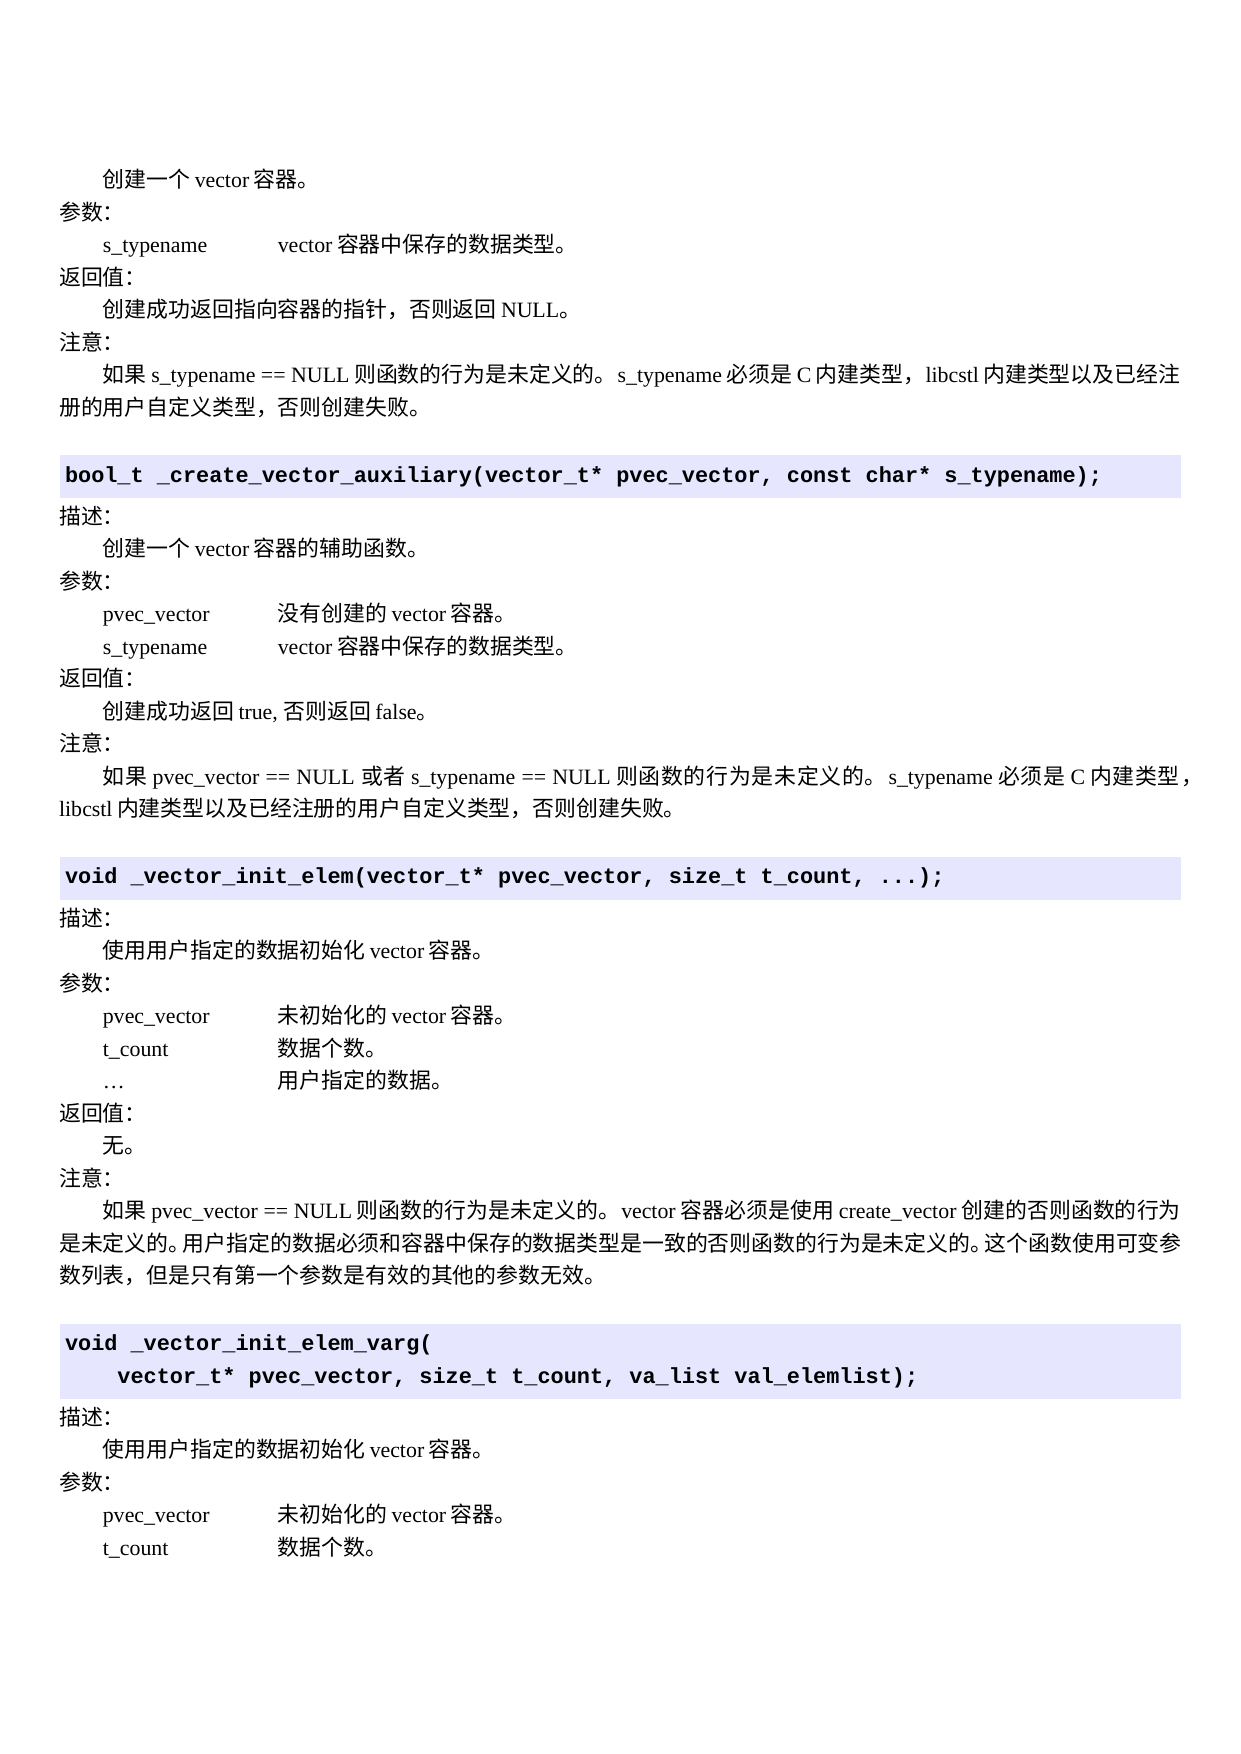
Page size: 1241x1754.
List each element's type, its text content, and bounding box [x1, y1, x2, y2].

text 参数： [59, 194, 1181, 227]
text 如果pvec_vector == NULL则函数的行为是未定义的。vector容器必须是使用create_vector创建的否则函数的行为是未定义的。用户指定的数据必须和容器中保存的数据类型是一致的否则函数的行为是未定义的。这个函数使用可变参数列表，但是只有第一个参数是有效的其他的参数无效。 [59, 1193, 1181, 1290]
text t_count 数据个数。 [59, 1529, 1181, 1562]
text 如果s_typename == NULL则函数的行为是未定义的。s_typename必须是C内建类型，libcstl内建类型以及已经注册的用户自定义类型，否则创建失败。 [59, 357, 1181, 422]
text 描述： [59, 901, 1181, 933]
text 注意： [59, 726, 1181, 758]
text 参数： [59, 965, 1181, 998]
text 描述： [59, 1400, 1181, 1432]
text pvec_vector 没有创建的vector容器。 [59, 596, 1181, 628]
text 创建一个vector容器的辅助函数。 [59, 531, 1181, 563]
text 返回值： [59, 259, 1181, 292]
table_header bool_t _create_vector_auxiliary(vector_t* pvec_vector, const char* s_typename); [60, 455, 1181, 498]
text pvec_vector 未初始化的vector容器。 [59, 998, 1181, 1030]
text 返回值： [59, 1095, 1181, 1128]
text 创建成功返回true, 否则返回false。 [59, 693, 1181, 726]
text s_typename vector容器中保存的数据类型。 [59, 628, 1181, 661]
text 如果pvec_vector == NULL 或者s_typename == NULL则函数的行为是未定义的。s_typename必须是C内建类型，libcstl内建类型以及已经注册的用户自定义类型，否则创建失败。 [59, 758, 1181, 823]
text 使用用户指定的数据初始化vector容器。 [59, 933, 1181, 965]
text t_count 数据个数。 [59, 1030, 1181, 1063]
text … 用户指定的数据。 [59, 1063, 1181, 1095]
text 参数： [59, 563, 1181, 596]
text 使用用户指定的数据初始化vector容器。 [59, 1432, 1181, 1464]
text 创建一个vector容器。 [59, 162, 1181, 194]
text 无。 [59, 1128, 1181, 1160]
text 参数： [59, 1464, 1181, 1497]
text s_typename vector容器中保存的数据类型。 [59, 227, 1181, 259]
text 注意： [59, 324, 1181, 357]
text pvec_vector 未初始化的vector容器。 [59, 1497, 1181, 1529]
table_header void _vector_init_elem(vector_t* pvec_vector, size_t t_count, ...); [60, 857, 1181, 900]
text 创建成功返回指向容器的指针，否则返回NULL。 [59, 292, 1181, 324]
table_header void _vector_init_elem_varg( vector_t* pvec_vector, size_t t_count, va_list val_elemlist); [60, 1324, 1181, 1399]
text 描述： [59, 500, 1181, 531]
text 返回值： [59, 661, 1181, 693]
text 注意： [59, 1160, 1181, 1193]
